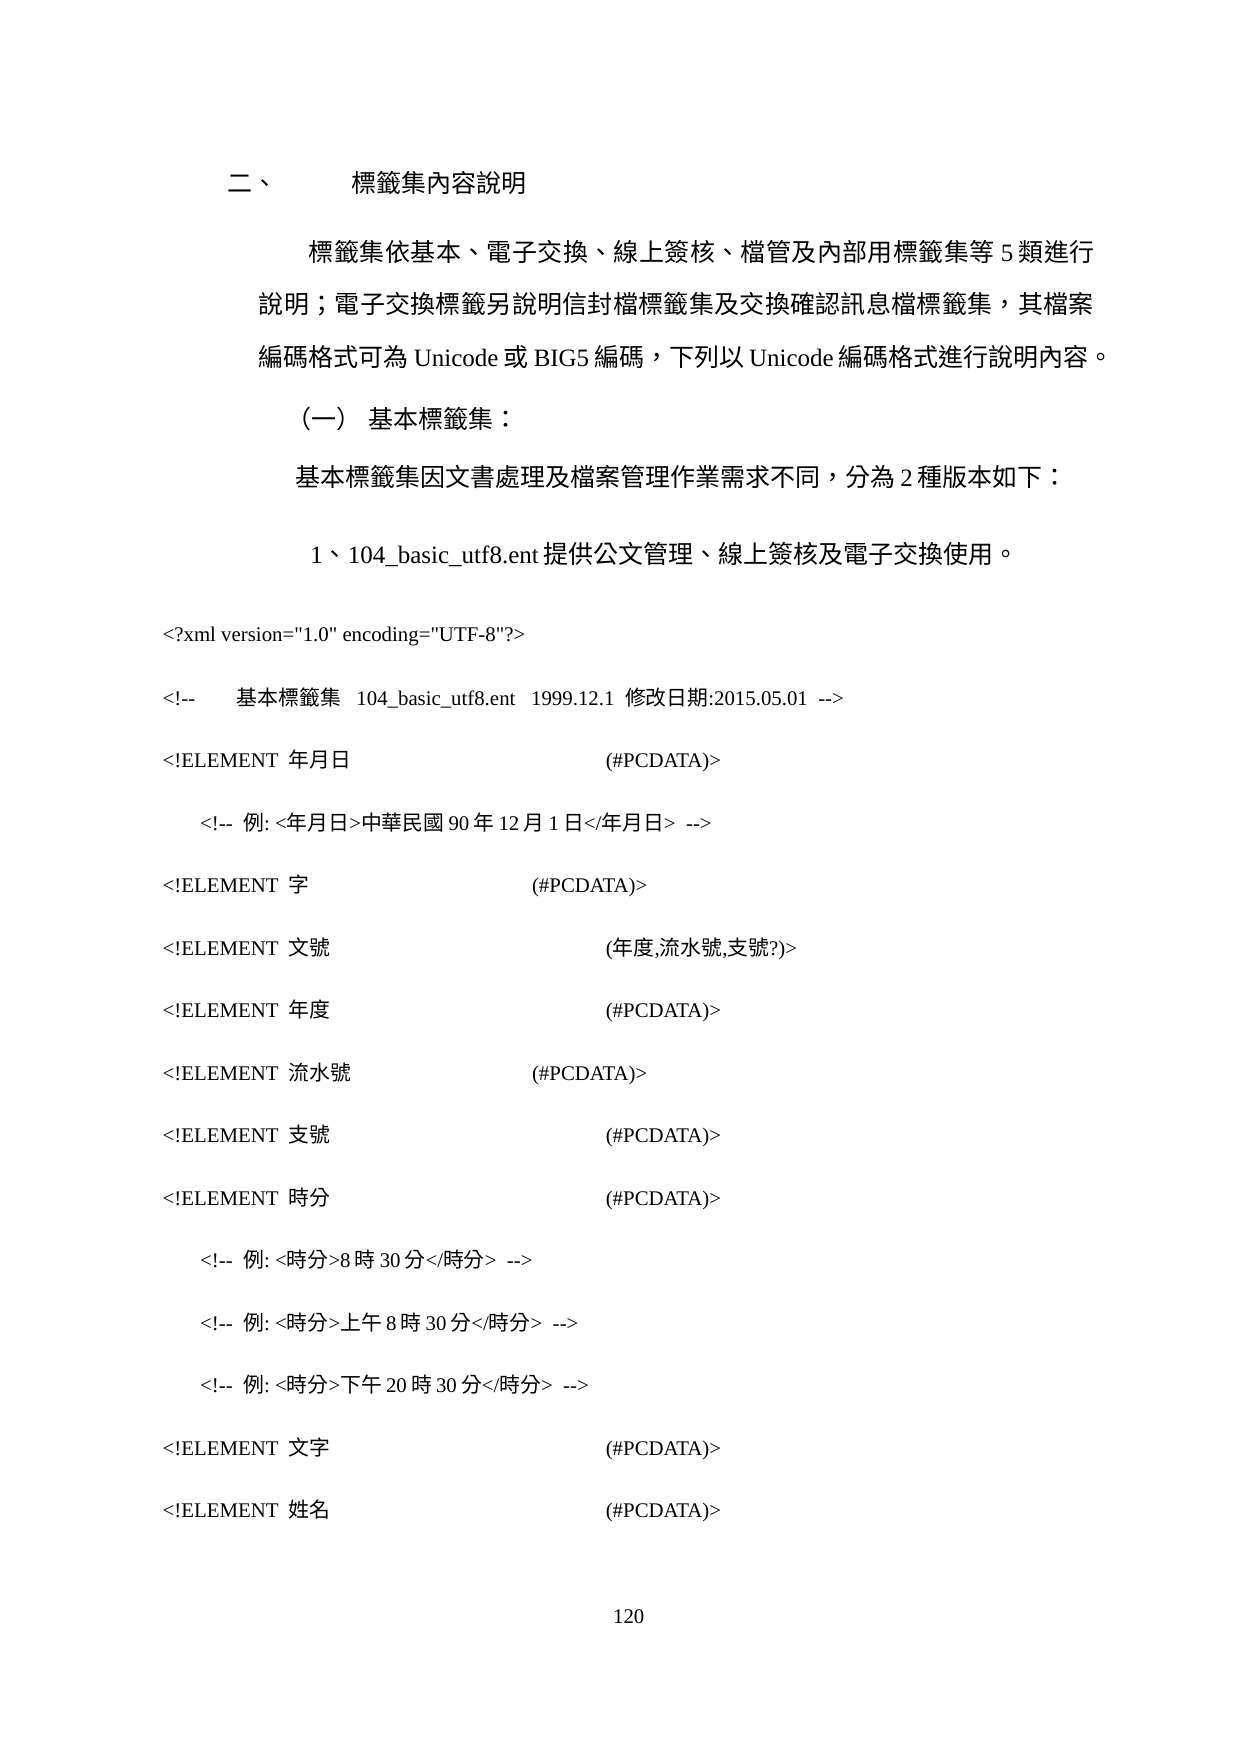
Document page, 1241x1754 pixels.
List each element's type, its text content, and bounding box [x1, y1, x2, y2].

text <!-- 基本標籤集 104_basic_utf8.ent 1999.12.1 修改日期:2015.05.01 --> [162, 654, 1094, 717]
text 1、104_basic_utf8.ent提供公文管理、線上簽核及電子交換使用。 [251, 511, 1094, 574]
text <!ELEMENT 支號 (#PCDATA)> [162, 1092, 1094, 1154]
text <!ELEMENT 年月日 (#PCDATA)> [162, 717, 1094, 779]
text 標籤集依基本、電子交換、線上簽核、檔管及內部用標籤集等5類進行說明；電子交換標籤另說明信封檔標籤集及交換確認訊息檔標籤集，其檔案編碼格式可為Unicode或BIG5編碼，下列以Unicode編碼格式進行說明內容。 [259, 220, 1094, 376]
text <!-- 例: <時分>8時30分</時分> --> [162, 1217, 1094, 1279]
list 基本標籤集： [287, 376, 1094, 439]
text <!ELEMENT 姓名 (#PCDATA)> [162, 1467, 1094, 1529]
text <!-- 例: <年月日>中華民國90年12月1日</年月日> --> [162, 779, 1094, 842]
list 標籤集內容說明 [227, 139, 1094, 202]
text <!ELEMENT 文號 (年度,流水號,支號?)> [162, 904, 1094, 967]
text <!-- 例: <時分>上午8時30分</時分> --> [162, 1279, 1094, 1342]
text <?xml version="1.0" encoding="UTF-8"?> [162, 592, 1094, 654]
text <!ELEMENT 時分 (#PCDATA)> [162, 1154, 1094, 1217]
text 基本標籤集因文書處理及檔案管理作業需求不同，分為2種版本如下： [259, 457, 1094, 493]
text <!ELEMENT 流水號 (#PCDATA)> [162, 1029, 1094, 1092]
text <!ELEMENT 年度 (#PCDATA)> [162, 967, 1094, 1029]
text <!ELEMENT 文字 (#PCDATA)> [162, 1404, 1094, 1467]
text <!ELEMENT 字 (#PCDATA)> [162, 842, 1094, 904]
text <!-- 例: <時分>下午20時30分</時分> --> [162, 1342, 1094, 1404]
